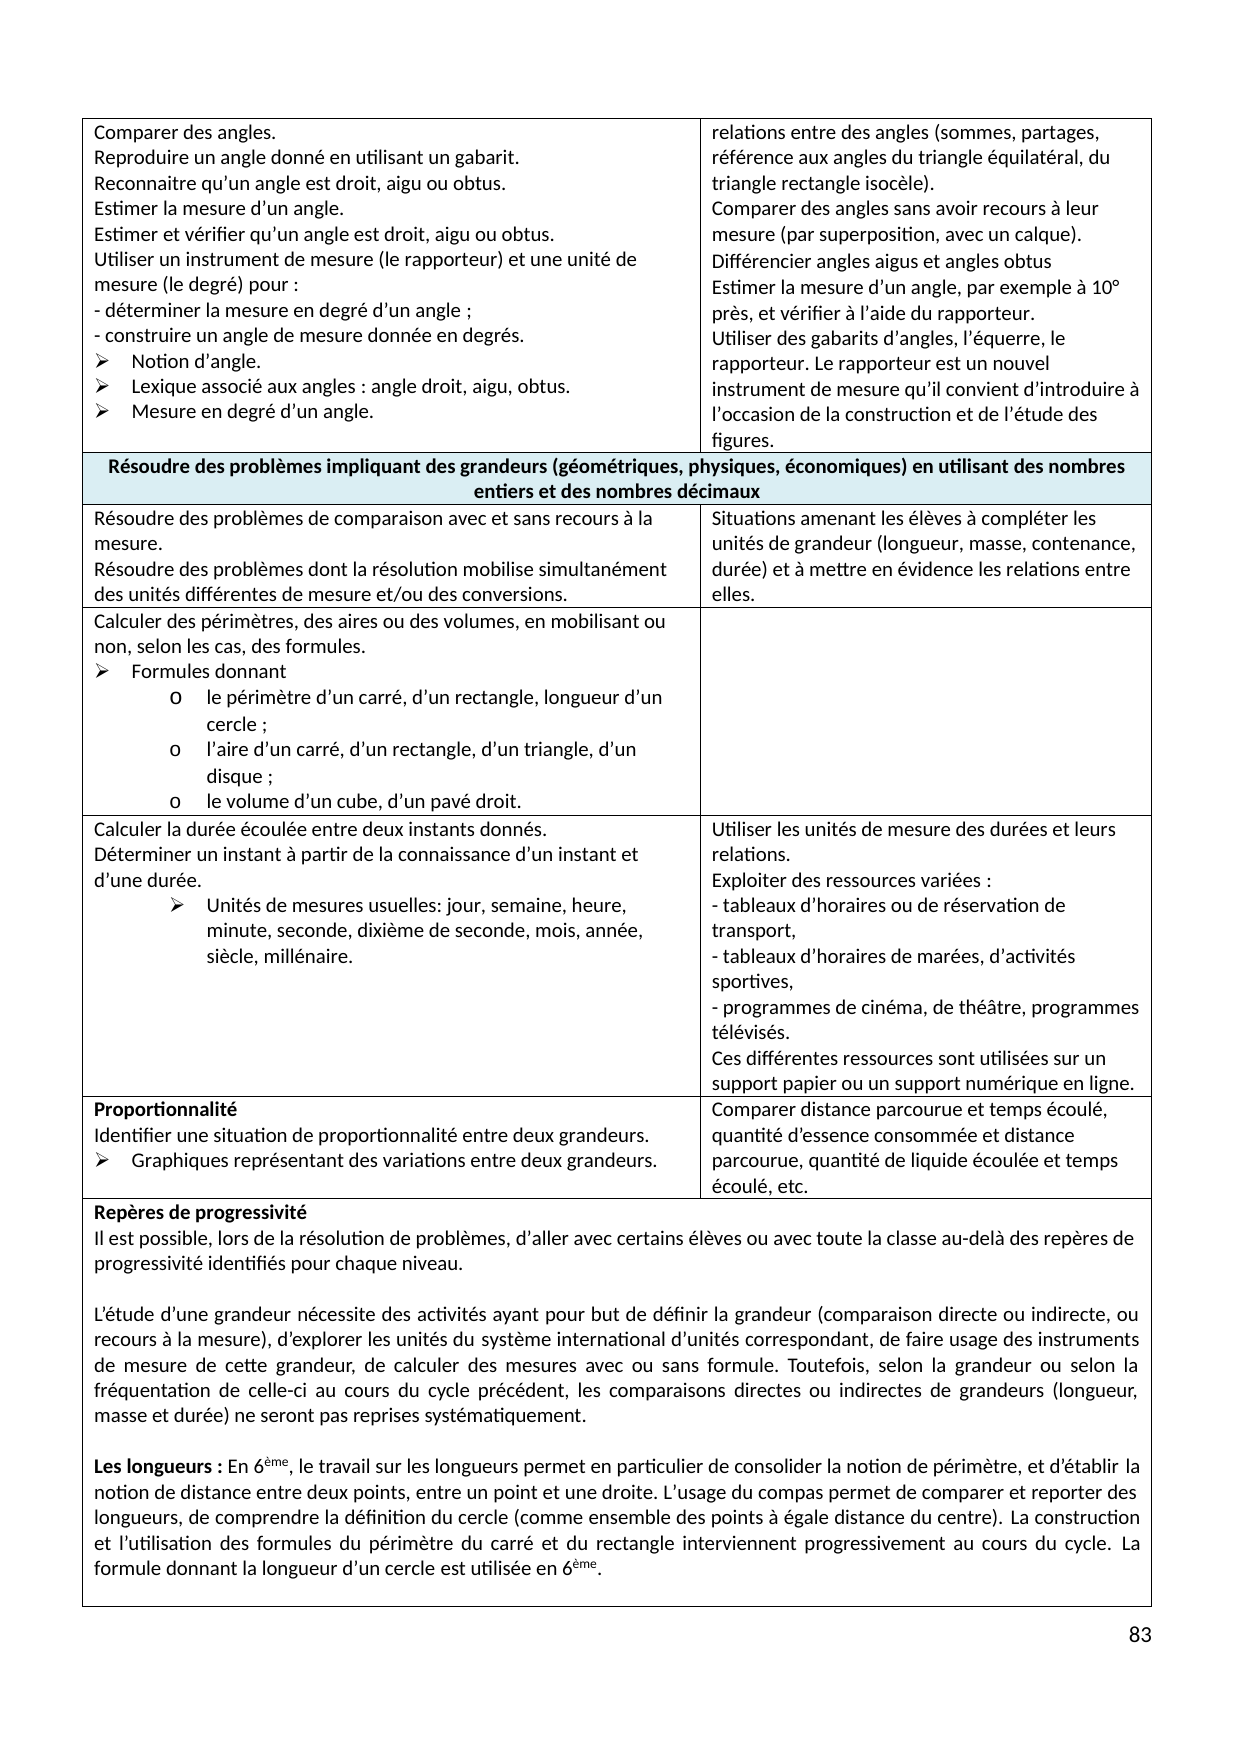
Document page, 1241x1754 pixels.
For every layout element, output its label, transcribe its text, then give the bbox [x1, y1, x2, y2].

table_cell Situations amenant les élèves à compléter les unités de grandeur (longueur, masse, contenance, durée) et à mettre en évidence les relations entre elles. [701, 505, 1151, 607]
table_cell Comparer des angles. Reproduire un angle donné en utilisant un gabarit. Reconnaitre qu’un angle est droit, aigu ou obtus. Estimer la mesure d’un angle. Estimer et vérifier qu’un angle est droit, aigu ou obtus. Utiliser un instrument de mesure (le rapporteur) et une unité de mesure (le degré) pour : - déterminer la mesure en degré d’un angle ; - construire un angle de mesure donnée en degrés. Notion d’angle. Lexique associé aux angles : angle droit, aigu, obtus. Mesure en degré d’un angle. [83, 119, 700, 452]
table_cell Comparer distance parcourue et temps écoulé, quantité d’essence consommée et distance parcourue, quantité de liquide écoulée et temps écoulé, etc. [701, 1097, 1151, 1198]
table_cell Repères de progressivité Il est possible, lors de la résolution de problèmes, d’aller avec certains élèves ou avec toute la classe au-delà des repères de progressivité identifiés pour chaque niveau. L’étude d’une grandeur nécessite des activités ayant pour but de définir la grandeur (comparaison directe ou indirecte, ou recours à la mesure), d’explorer les unités du système international d’unités correspondant, de faire usage des instruments de mesure de cette grandeur, de calculer des mesures avec ou sans formule. Toutefois, selon la grandeur ou selon la fréquentation de celle-ci au cours du cycle précédent, les comparaisons directes ou indirectes de grandeurs (longueur, masse et durée) ne seront pas reprises systématiquement. Les longueurs : En 6ème, le travail sur les longueurs permet en particulier de consolider la notion de périmètre, et d’établir la notion de distance entre deux points, entre un point et une droite. L’usage du compas permet de comparer et reporter des longueurs, de comprendre la définition du cercle (comme ensemble des points à égale distance du centre). La construction et l’utilisation des formules du périmètre du carré et du rectangle interviennent progressivement au cours du cycle. La formule donnant la longueur d’un cercle est utilisée en 6ème. [83, 1199, 1151, 1606]
table_cell Calculer des périmètres, des aires ou des volumes, en mobilisant ou non, selon les cas, des formules. Formules donnant le périmètre d’un carré, d’un rectangle, longueur d’un cercle ; l’aire d’un carré, d’un rectangle, d’un triangle, d’un disque ; le volume d’un cube, d’un pavé droit. [83, 608, 700, 815]
table_cell Utiliser les unités de mesure des durées et leurs relations. Exploiter des ressources variées : - tableaux d’horaires ou de réservation de transport, - tableaux d’horaires de marées, d’activités sportives, - programmes de cinéma, de théâtre, programmes télévisés. Ces différentes ressources sont utilisées sur un support papier ou un support numérique en ligne. [701, 816, 1151, 1096]
table_cell Résoudre des problèmes impliquant des grandeurs (géométriques, physiques, économiques) en utilisant des nombres entiers et des nombres décimaux [83, 453, 1151, 504]
table_cell [701, 608, 1151, 815]
table_cell relations entre des angles (sommes, partages, référence aux angles du triangle équilatéral, du triangle rectangle isocèle). Comparer des angles sans avoir recours à leur mesure (par superposition, avec un calque). Différencier angles aigus et angles obtus Estimer la mesure d’un angle, par exemple à 10° près, et vérifier à l’aide du rapporteur. Utiliser des gabarits d’angles, l’équerre, le rapporteur. Le rapporteur est un nouvel instrument de mesure qu’il convient d’introduire à l’occasion de la construction et de l’étude des figures. [701, 119, 1151, 452]
table_cell Calculer la durée écoulée entre deux instants donnés. Déterminer un instant à partir de la connaissance d’un instant et d’une durée. Unités de mesures usuelles: jour, semaine, heure, minute, seconde, dixième de seconde, mois, année, siècle, millénaire. [83, 816, 700, 1096]
table_cell Résoudre des problèmes de comparaison avec et sans recours à la mesure. Résoudre des problèmes dont la résolution mobilise simultanément des unités différentes de mesure et/ou des conversions. [83, 505, 700, 607]
table_cell Proportionnalité Identifier une situation de proportionnalité entre deux grandeurs. Graphiques représentant des variations entre deux grandeurs. [83, 1097, 700, 1198]
